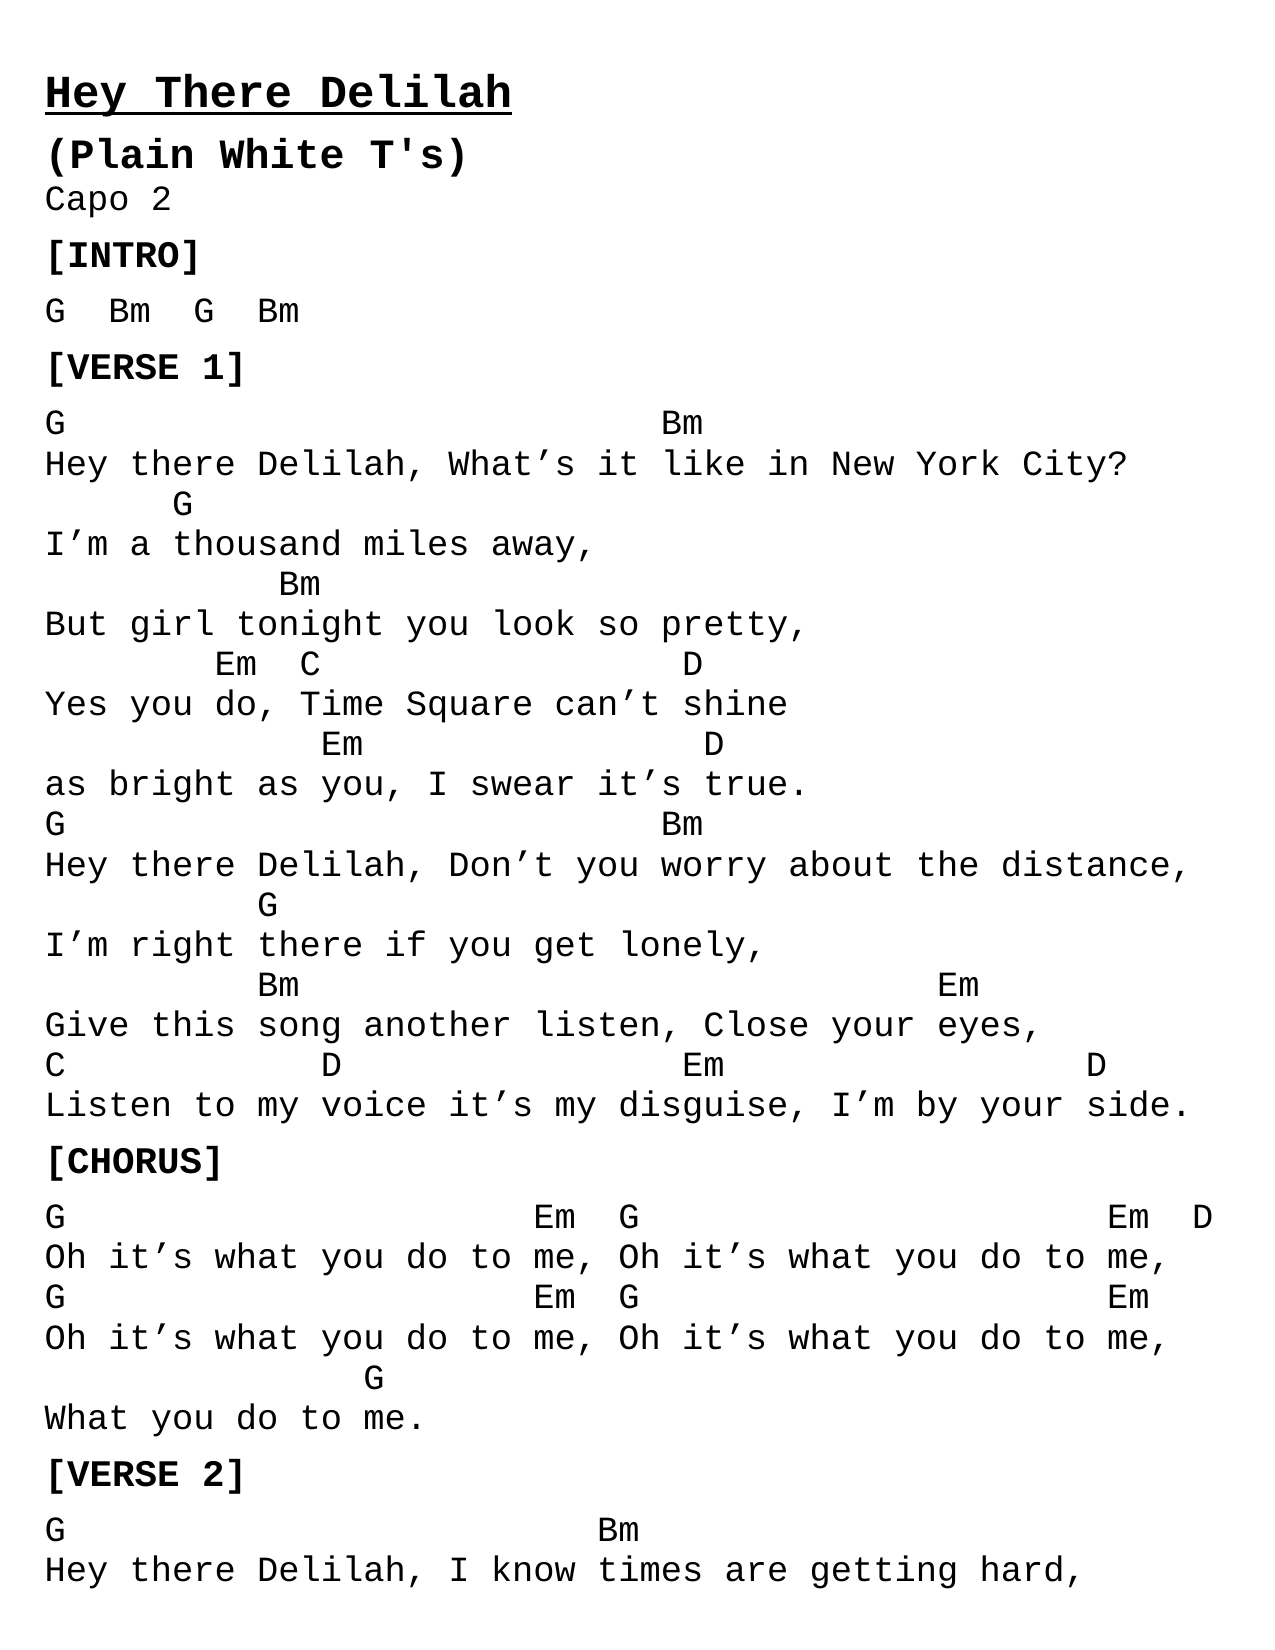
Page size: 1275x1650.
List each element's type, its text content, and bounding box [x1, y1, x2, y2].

text as bright as you, I swear it’s true. [44, 766, 1231, 806]
text Hey there Delilah, What’s it like in New York City? [44, 445, 1231, 486]
text What you do to me. [44, 1400, 1231, 1440]
text Capo 2 [44, 181, 1231, 221]
text Give this song another listen, Close your eyes, [44, 1007, 1231, 1047]
text I’m right there if you get lonely, [44, 927, 1231, 967]
text Oh it’s what you do to me, Oh it’s what you do to me, [44, 1239, 1231, 1279]
text G Bm G Bm [44, 293, 1231, 333]
text Bm [44, 566, 1231, 606]
text Listen to my voice it’s my disguise, I’m by your side. [44, 1087, 1231, 1127]
text I’m a thousand miles away, [44, 526, 1231, 566]
text Yes you do, Time Square can’t shine [44, 686, 1231, 726]
text G Em G Em D [44, 1199, 1231, 1239]
subtitle [VERSE 1] [44, 348, 1231, 391]
subtitle Hey There Delilah [44, 69, 1231, 121]
subtitle [INTRO] [44, 236, 1231, 278]
text Bm Em [44, 967, 1231, 1007]
subtitle [VERSE 2] [44, 1455, 1231, 1497]
text G Bm [44, 806, 1231, 846]
text Oh it’s what you do to me, Oh it’s what you do to me, [44, 1319, 1231, 1360]
subtitle [CHORUS] [44, 1142, 1231, 1184]
text C D Em D [44, 1047, 1231, 1087]
text G [44, 1360, 1231, 1400]
text Em D [44, 726, 1231, 766]
text Hey there Delilah, I know times are getting hard, [44, 1552, 1231, 1592]
text G [44, 486, 1231, 526]
text Hey there Delilah, Don’t you worry about the distance, [44, 846, 1231, 887]
text G Em G Em [44, 1279, 1231, 1319]
text G [44, 887, 1231, 927]
text G Bm [44, 1512, 1231, 1552]
text Em C D [44, 646, 1231, 686]
subtitle (Plain White T's) [44, 134, 1231, 181]
text But girl tonight you look so pretty, [44, 606, 1231, 646]
text G Bm [44, 405, 1231, 445]
